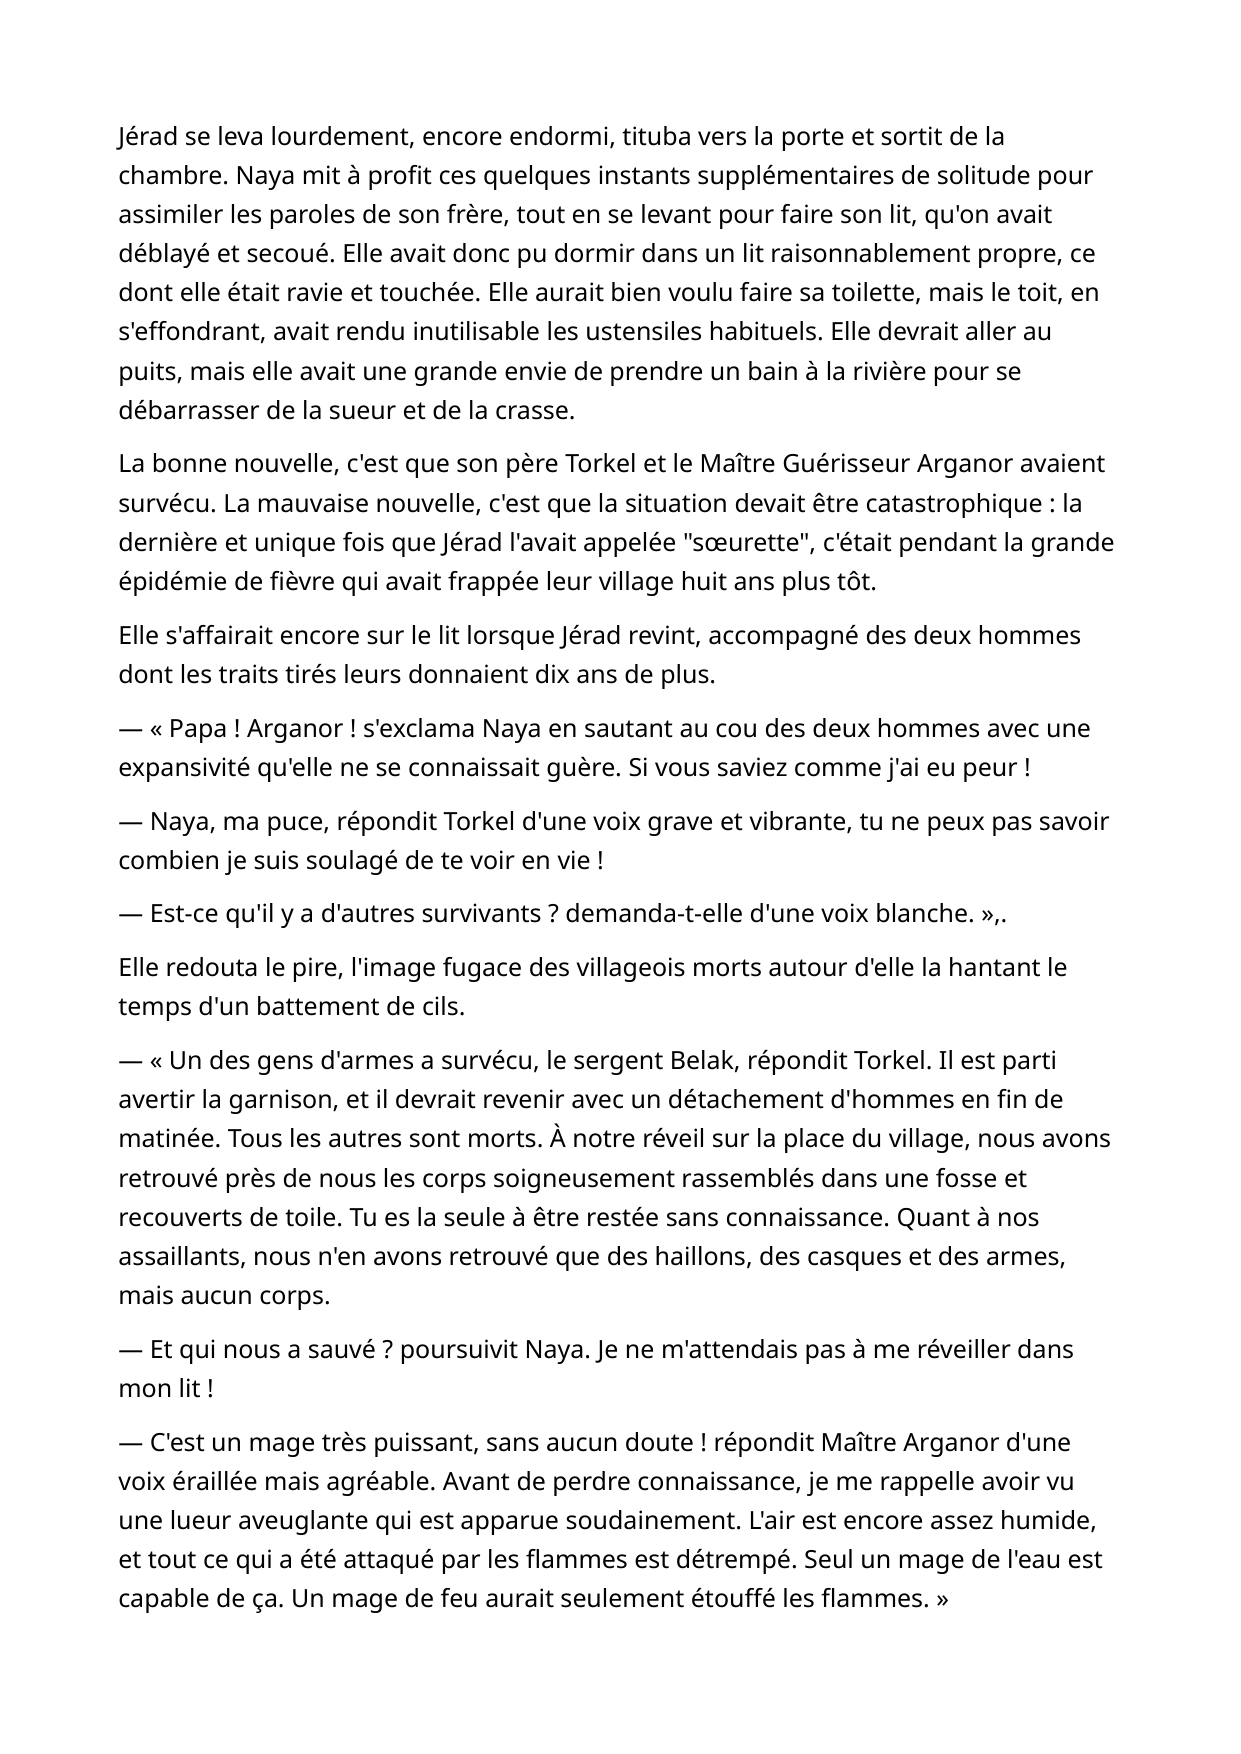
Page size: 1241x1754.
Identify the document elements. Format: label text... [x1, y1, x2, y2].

text Elle redouta le pire, l'image fugace des villageois morts autour d'elle la hantant le temps d'un battement de cils. [118, 950, 1122, 1023]
text Elle s'affairait encore sur le lit lorsque Jérad revint, accompagné des deux hommes dont les traits tirés leurs donnaient dix ans de plus. [118, 617, 1122, 691]
text — C'est un mage très puissant, sans aucun doute ! répondit Maître Arganor d'une voix éraillée mais agréable. Avant de perdre connaissance, je me rappelle avoir vu une lueur aveuglante qui est apparue soudainement. L'air est encore assez humide, et tout ce qui a été attaqué par les flammes est détrempé. Seul un mage de l'eau est capable de ça. Un mage de feu aurait seulement étouffé les flammes. » [118, 1424, 1122, 1615]
text — Est-ce qu'il y a d'autres survivants ? demanda-t-elle d'une voix blanche. »,. [118, 896, 1122, 930]
text Jérad se leva lourdement, encore endormi, tituba vers la porte et sortit de la chambre. Naya mit à profit ces quelques instants supplémentaires de solitude pour assimiler les paroles de son frère, tout en se levant pour faire son lit, qu'on avait déblayé et secoué. Elle avait donc pu dormir dans un lit raisonnablement propre, ce dont elle était ravie et touchée. Elle aurait bien voulu faire sa toilette, mais le toit, en s'effondrant, avait rendu inutilisable les ustensiles habituels. Elle devrait aller au puits, mais elle avait une grande envie de prendre un bain à la rivière pour se débarrasser de la sueur et de la crasse. [118, 118, 1122, 426]
text — « Un des gens d'armes a survécu, le sergent Belak, répondit Torkel. Il est parti avertir la garnison, et il devrait revenir avec un détachement d'hommes en fin de matinée. Tous les autres sont morts. À notre réveil sur la place du village, nous avons retrouvé près de nous les corps soigneusement rassemblés dans une fosse et recouverts de toile. Tu es la seule à être restée sans connaissance. Quant à nos assaillants, nous n'en avons retrouvé que des haillons, des casques et des armes, mais aucun corps. [118, 1043, 1122, 1312]
text — Naya, ma puce, répondit Torkel d'une voix grave et vibrante, tu ne peux pas savoir combien je suis soulagé de te voir en vie ! [118, 803, 1122, 876]
text — « Papa ! Arganor ! s'exclama Naya en sautant au cou des deux hommes avec une expansivité qu'elle ne se connaissait guère. Si vous saviez comme j'ai eu peur ! [118, 710, 1122, 783]
text — Et qui nous a sauvé ? poursuivit Naya. Je ne m'attendais pas à me réveiller dans mon lit ! [118, 1331, 1122, 1405]
text La bonne nouvelle, c'est que son père Torkel et le Maître Guérisseur Arganor avaient survécu. La mauvaise nouvelle, c'est que la situation devait être catastrophique : la dernière et unique fois que Jérad l'avait appelée "sœurette", c'était pendant la grande épidémie de fièvre qui avait frappée leur village huit ans plus tôt. [118, 446, 1122, 598]
